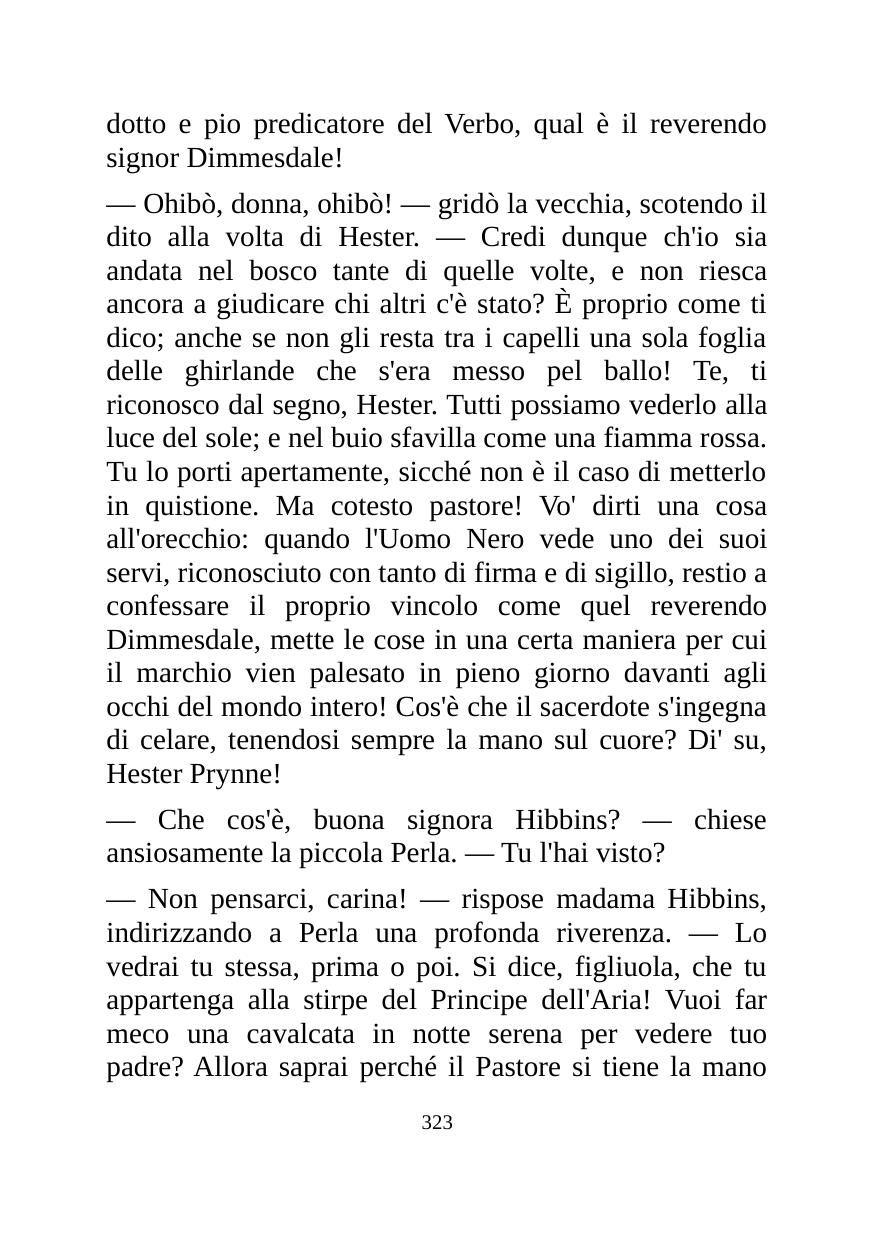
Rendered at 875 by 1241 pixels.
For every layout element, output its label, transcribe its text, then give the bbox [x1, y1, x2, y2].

text dotto e pio predicatore del Verbo, qual è il reverendo signor Dimmesdale! [106, 106, 768, 173]
text — Che cos'è, buona signora Hibbins? — chiese ansiosamente la piccola Perla. — Tu l'hai visto? [106, 802, 768, 869]
text — Non pensarci, carina! — rispose madama Hibbins, indirizzando a Perla una profonda riverenza. — Lo vedrai tu stessa, prima o poi. Si dice, figliuola, che tu appartenga alla stirpe del Principe dell'Aria! Vuoi far meco una cavalcata in notte serena per vedere tuo padre? Allora saprai perché il Pastore si tiene la mano [106, 882, 768, 1083]
text — Ohibò, donna, ohibò! — gridò la vecchia, scotendo il dito alla volta di Hester. — Credi dunque ch'io sia andata nel bosco tante di quelle volte, e non riesca ancora a giudicare chi altri c'è stato? È proprio come ti dico; anche se non gli resta tra i capelli una sola foglia delle ghirlande che s'era messo pel ballo! Te, ti riconosco dal segno, Hester. Tutti possiamo vederlo alla luce del sole; e nel buio sfavilla come una fiamma rossa. Tu lo porti apertamente, sicché non è il caso di metterlo in quistione. Ma cotesto pastore! Vo' dirti una cosa all'orecchio: quando l'Uomo Nero vede uno dei suoi servi, riconosciuto con tanto di firma e di sigillo, restio a confessare il proprio vincolo come quel reverendo Dimmesdale, mette le cose in una certa maniera per cui il marchio vien palesato in pieno giorno davanti agli occhi del mondo intero! Cos'è che il sacerdote s'ingegna di celare, tenendosi sempre la mano sul cuore? Di' su, Hester Prynne! [106, 186, 768, 789]
